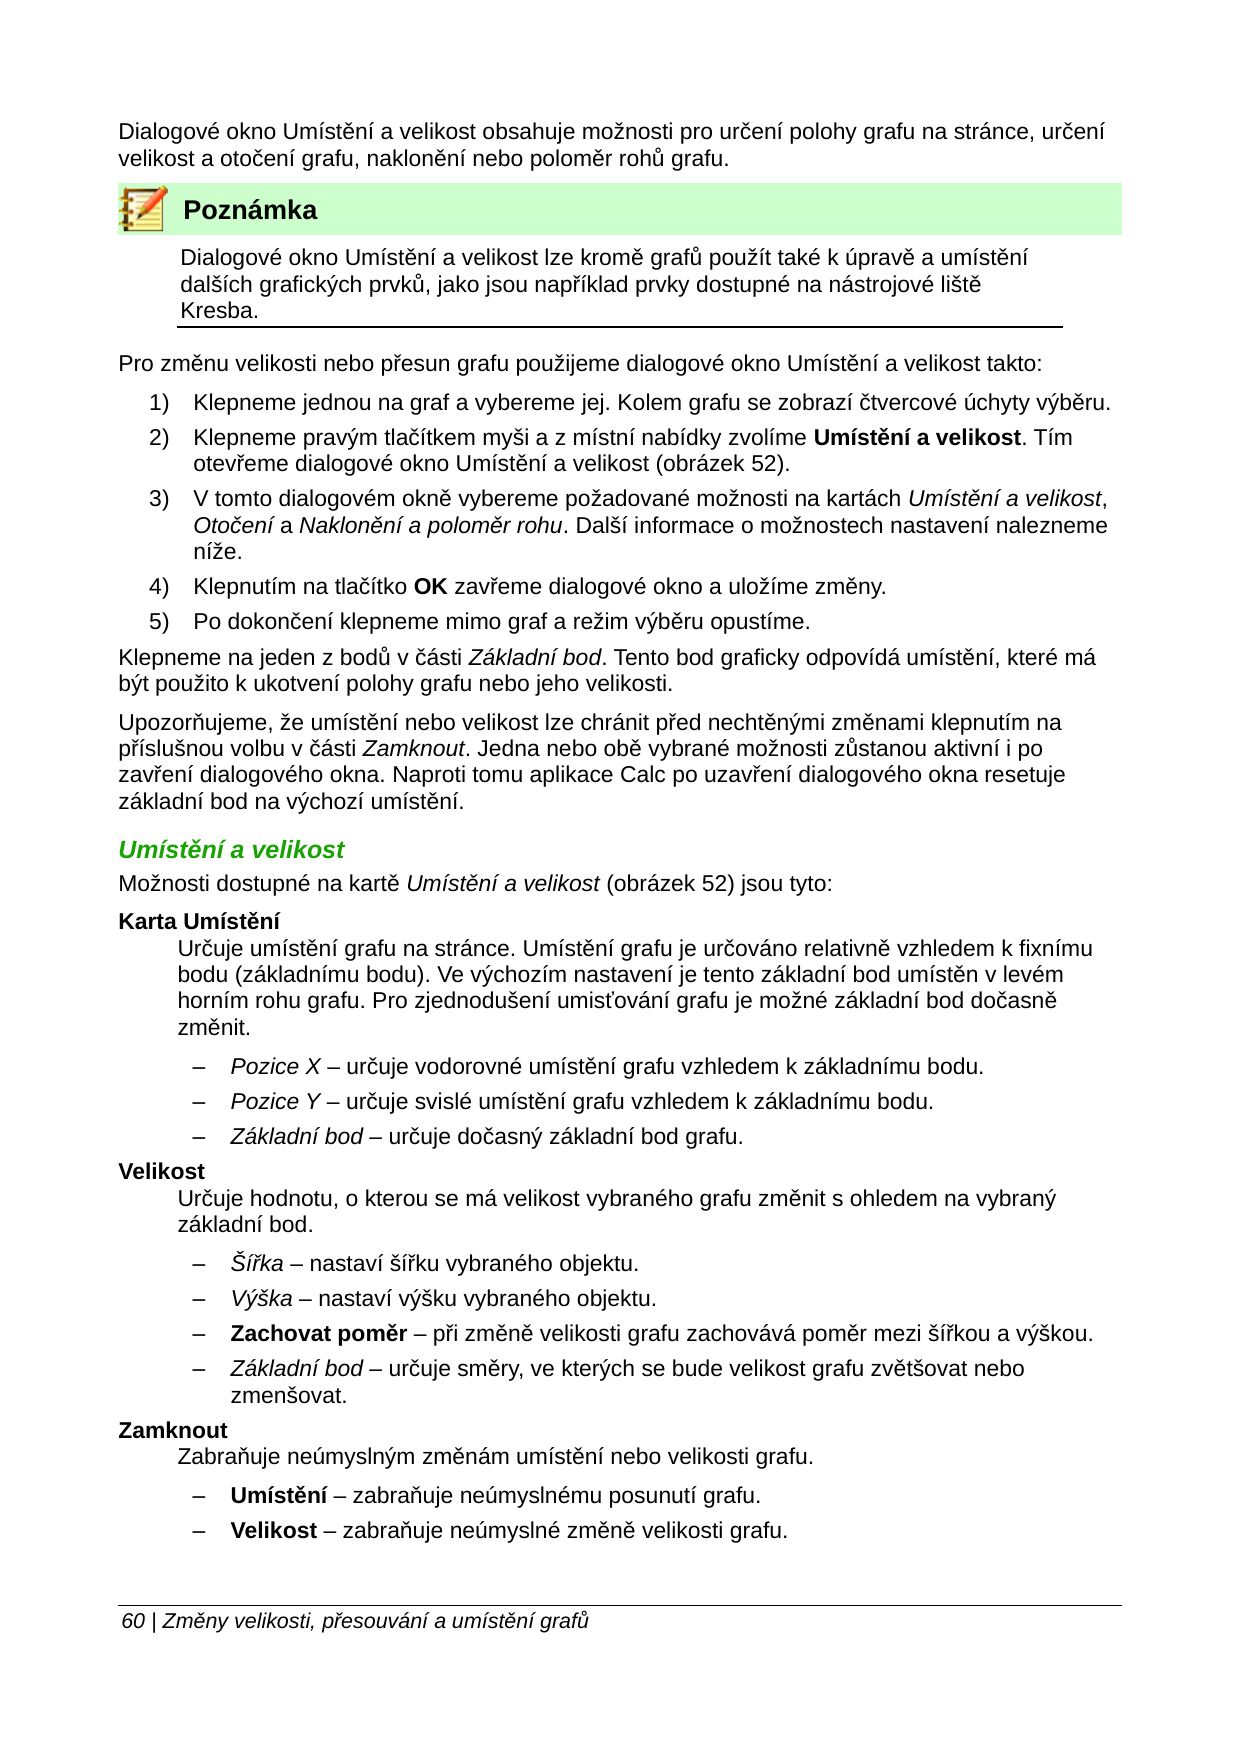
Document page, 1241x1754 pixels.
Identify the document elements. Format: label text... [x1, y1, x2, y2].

text Karta Umístění [118, 908, 1122, 935]
list Výška – nastaví výšku vybraného objektu. [192, 1285, 1122, 1311]
text Upozorňujeme, že umístění nebo velikost lze chránit před nechtěnými změnami klepnutím na příslušnou volbu v části Zamknout. Jedna nebo obě vybrané možnosti zůstanou aktivní i po zavření dialogového okna. Naproti tomu aplikace Calc po uzavření dialogového okna resetuje základní bod na výchozí umístění. [118, 709, 1122, 814]
list Základní bod – určuje směry, ve kterých se bude velikost grafu zvětšovat nebo zmenšovat. [192, 1355, 1122, 1408]
subtitle Umístění a velikost [118, 835, 1122, 863]
list Klepneme pravým tlačítkem myši a z místní nabídky zvolíme Umístění a velikost. Tím otevřeme dialogové okno Umístění a velikost (obrázek 52). [169, 424, 1122, 476]
list Šířka – nastaví šířku vybraného objektu. [192, 1250, 1122, 1276]
text Klepneme na jeden z bodů v části Základní bod. Tento bod graficky odpovídá umístění, které má být použito k ukotvení polohy grafu nebo jeho velikosti. [118, 643, 1122, 696]
text Zamknout [118, 1417, 1122, 1443]
list V tomto dialogovém okně vybereme požadované možnosti na kartách Umístění a velikost, Otočení a Naklonění a poloměr rohu. Další informace o možnostech nastavení nalezneme níže. [169, 485, 1122, 564]
list Pro změnu velikosti nebo přesun grafu použijeme dialogové okno Umístění a velikost takto: [118, 349, 1122, 376]
subtitle Poznámka [118, 183, 1122, 235]
list Klepneme jednou na graf a vybereme jej. Kolem grafu se zobrazí čtvercové úchyty výběru. [169, 388, 1122, 415]
list Zachovat poměr – při změně velikosti grafu zachovává poměr mezi šířkou a výškou. [192, 1320, 1122, 1347]
list Velikost – zabraňuje neúmyslné změně velikosti grafu. [192, 1517, 1122, 1544]
text Dialogové okno Umístění a velikost lze kromě grafů použít také k úpravě a umístění dalších grafických prvků, jako jsou například prvky dostupné na nástrojové liště Kresba. [177, 241, 1063, 326]
list Po dokončení klepneme mimo graf a režim výběru opustíme. [169, 608, 1122, 635]
text Dialogové okno Umístění a velikost obsahuje možnosti pro určení polohy grafu na stránce, určení velikost a otočení grafu, naklonění nebo poloměr rohů grafu. [118, 118, 1122, 171]
picture [119, 184, 170, 235]
list Umístění – zabraňuje neúmyslnému posunutí grafu. [192, 1482, 1122, 1508]
list Základní bod – určuje dočasný základní bod grafu. [192, 1123, 1122, 1149]
text Zabraňuje neúmyslným změnám umístění nebo velikosti grafu. [177, 1443, 1122, 1470]
list Pozice Y – určuje svislé umístění grafu vzhledem k základnímu bodu. [192, 1088, 1122, 1114]
list Pozice X – určuje vodorovné umístění grafu vzhledem k základnímu bodu. [192, 1053, 1122, 1079]
list Klepnutím na tlačítko OK zavřeme dialogové okno a uložíme změny. [169, 573, 1122, 599]
text Určuje hodnotu, o kterou se má velikost vybraného grafu změnit s ohledem na vybraný základní bod. [177, 1184, 1122, 1237]
list Možnosti dostupné na kartě Umístění a velikost (obrázek 52) jsou tyto: [118, 869, 1122, 896]
text Určuje umístění grafu na stránce. Umístění grafu je určováno relativně vzhledem k fixnímu bodu (základnímu bodu). Ve výchozím nastavení je tento základní bod umístěn v levém horním rohu grafu. Pro zjednodušení umisťování grafu je možné základní bod dočasně změnit. [177, 935, 1122, 1040]
text Velikost [118, 1158, 1122, 1184]
